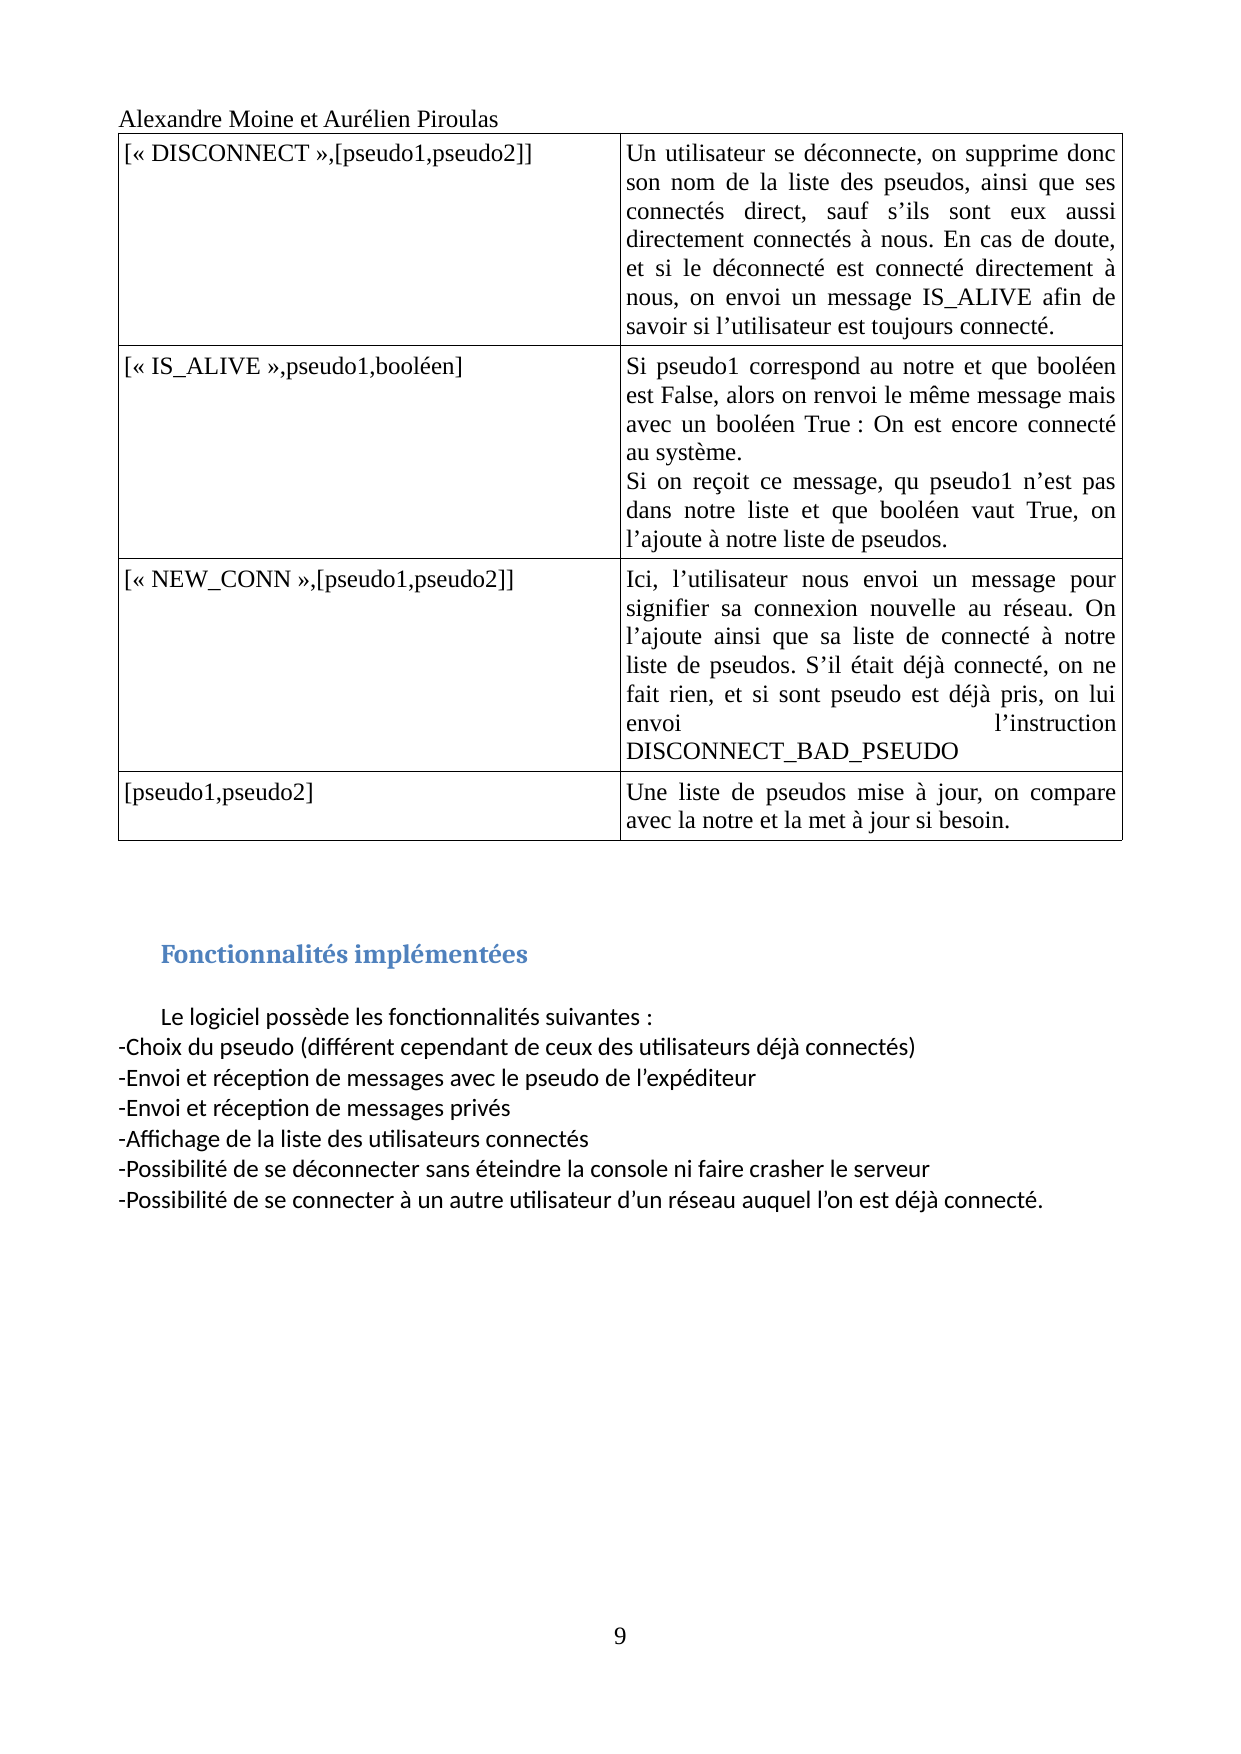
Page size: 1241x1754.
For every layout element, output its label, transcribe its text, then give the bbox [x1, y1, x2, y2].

text -Envoi et réception de messages avec le pseudo de l’expéditeur [118, 1062, 1122, 1092]
table_cell [« DISCONNECT »,[pseudo1,pseudo2]] [119, 134, 620, 345]
text -Choix du pseudo (différent cependant de ceux des utilisateurs déjà connectés) [118, 1031, 1122, 1062]
table_cell Si pseudo1 correspond au notre et que booléen est False, alors on renvoi le même message mais avec un booléen True : On est encore connecté au système. Si on reçoit ce message, qu pseudo1 n’est pas dans notre liste et que booléen vaut True, on l’ajoute à notre liste de pseudos. [621, 346, 1122, 558]
text -Affichage de la liste des utilisateurs connectés [118, 1123, 1122, 1153]
table_cell Un utilisateur se déconnecte, on supprime donc son nom de la liste des pseudos, ainsi que ses connectés direct, sauf s’ils sont eux aussi directement connectés à nous. En cas de doute, et si le déconnecté est connecté directement à nous, on envoi un message IS_ALIVE afin de savoir si l’utilisateur est toujours connecté. [621, 134, 1122, 345]
table_cell [pseudo1,pseudo2] [119, 772, 620, 840]
table_cell Une liste de pseudos mise à jour, on compare avec la notre et la met à jour si besoin. [621, 772, 1122, 840]
table_cell [« IS_ALIVE »,pseudo1,booléen] [119, 346, 620, 558]
text -Possibilité de se déconnecter sans éteindre la console ni faire crasher le serveur [118, 1153, 1122, 1184]
text Le logiciel possède les fonctionnalités suivantes : [118, 1001, 1122, 1031]
table_cell Ici, l’utilisateur nous envoi un message pour signifier sa connexion nouvelle au réseau. On l’ajoute ainsi que sa liste de connecté à notre liste de pseudos. S’il était déjà connecté, on ne fait rien, et si sont pseudo est déjà pris, on lui envoi l’instruction DISCONNECT_BAD_PSEUDO [621, 559, 1122, 771]
text -Possibilité de se connecter à un autre utilisateur d’un réseau auquel l’on est déjà connecté. [118, 1184, 1122, 1214]
table_cell [« NEW_CONN »,[pseudo1,pseudo2]] [119, 559, 620, 771]
text -Envoi et réception de messages privés [118, 1092, 1122, 1123]
subtitle Fonctionnalités implémentées [118, 939, 1122, 970]
